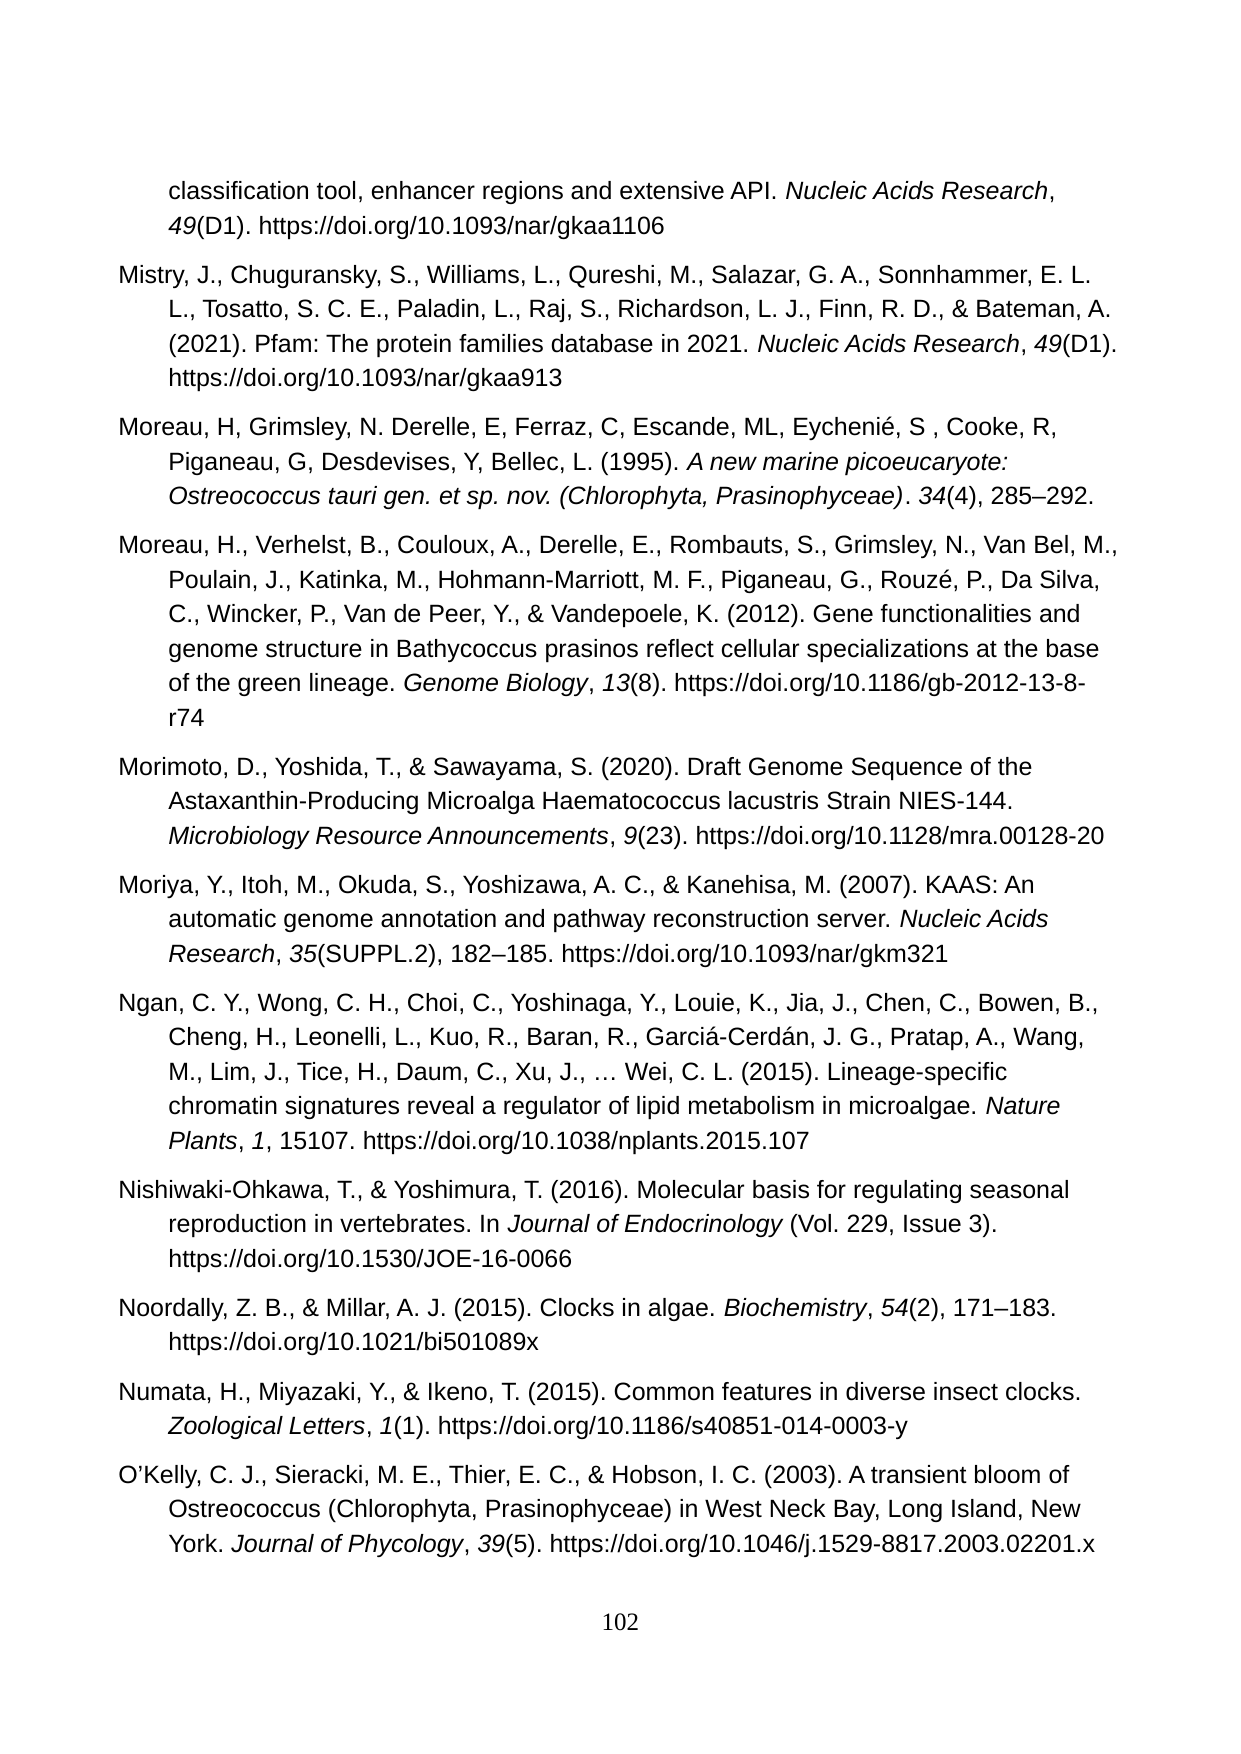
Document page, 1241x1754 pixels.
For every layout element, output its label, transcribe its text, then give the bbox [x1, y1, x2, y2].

text Moriya, Y., Itoh, M., Okuda, S., Yoshizawa, A. C., & Kanehisa, M. (2007). KAAS: An automatic genome annotation and pathway reconstruction server. Nucleic Acids Research, 35(SUPPL.2), 182–185. https://doi.org/10.1093/nar/gkm321 [118, 870, 1122, 968]
text Moreau, H., Verhelst, B., Couloux, A., Derelle, E., Rombauts, S., Grimsley, N., Van Bel, M., Poulain, J., Katinka, M., Hohmann-Marriott, M. F., Piganeau, G., Rouzé, P., Da Silva, C., Wincker, P., Van de Peer, Y., & Vandepoele, K. (2012). Gene functionalities and genome structure in Bathycoccus prasinos reflect cellular specializations at the base of the green lineage. Genome Biology, 13(8). https://doi.org/10.1186/gb-2012-13-8-r74 [118, 530, 1122, 732]
text Moreau, H, Grimsley, N. Derelle, E, Ferraz, C, Escande, ML, Eychenié, S , Cooke, R, Piganeau, G, Desdevises, Y, Bellec, L. (1995). A new marine picoeucaryote: Ostreococcus tauri gen. et sp. nov. (Chlorophyta, Prasinophyceae). 34(4), 285–292. [118, 412, 1122, 510]
text Noordally, Z. B., & Millar, A. J. (2015). Clocks in algae. Biochemistry, 54(2), 171–183. https://doi.org/10.1021/bi501089x [118, 1293, 1122, 1356]
text Mistry, J., Chuguransky, S., Williams, L., Qureshi, M., Salazar, G. A., Sonnhammer, E. L. L., Tosatto, S. C. E., Paladin, L., Raj, S., Richardson, L. J., Finn, R. D., & Bateman, A. (2021). Pfam: The protein families database in 2021. Nucleic Acids Research, 49(D1). https://doi.org/10.1093/nar/gkaa913 [118, 260, 1122, 392]
text Ngan, C. Y., Wong, C. H., Choi, C., Yoshinaga, Y., Louie, K., Jia, J., Chen, C., Bowen, B., Cheng, H., Leonelli, L., Kuo, R., Baran, R., Garciá-Cerdán, J. G., Pratap, A., Wang, M., Lim, J., Tice, H., Daum, C., Xu, J., … Wei, C. L. (2015). Lineage-specific chromatin signatures reveal a regulator of lipid metabolism in microalgae. Nature Plants, 1, 15107. https://doi.org/10.1038/nplants.2015.107 [118, 988, 1122, 1154]
text Nishiwaki-Ohkawa, T., & Yoshimura, T. (2016). Molecular basis for regulating seasonal reproduction in vertebrates. In Journal of Endocrinology (Vol. 229, Issue 3). https://doi.org/10.1530/JOE-16-0066 [118, 1175, 1122, 1273]
text Numata, H., Miyazaki, Y., & Ikeno, T. (2015). Common features in diverse insect clocks. Zoological Letters, 1(1). https://doi.org/10.1186/s40851-014-0003-y [118, 1376, 1122, 1440]
text O’Kelly, C. J., Sieracki, M. E., Thier, E. C., & Hobson, I. C. (2003). A transient bloom of Ostreococcus (Chlorophyta, Prasinophyceae) in West Neck Bay, Long Island, New York. Journal of Phycology, 39(5). https://doi.org/10.1046/j.1529-8817.2003.02201.x [118, 1460, 1122, 1558]
text classification tool, enhancer regions and extensive API. Nucleic Acids Research, 49(D1). https://doi.org/10.1093/nar/gkaa1106 [118, 176, 1122, 239]
text Morimoto, D., Yoshida, T., & Sawayama, S. (2020). Draft Genome Sequence of the Astaxanthin-Producing Microalga Haematococcus lacustris Strain NIES-144. Microbiology Resource Announcements, 9(23). https://doi.org/10.1128/mra.00128-20 [118, 752, 1122, 849]
